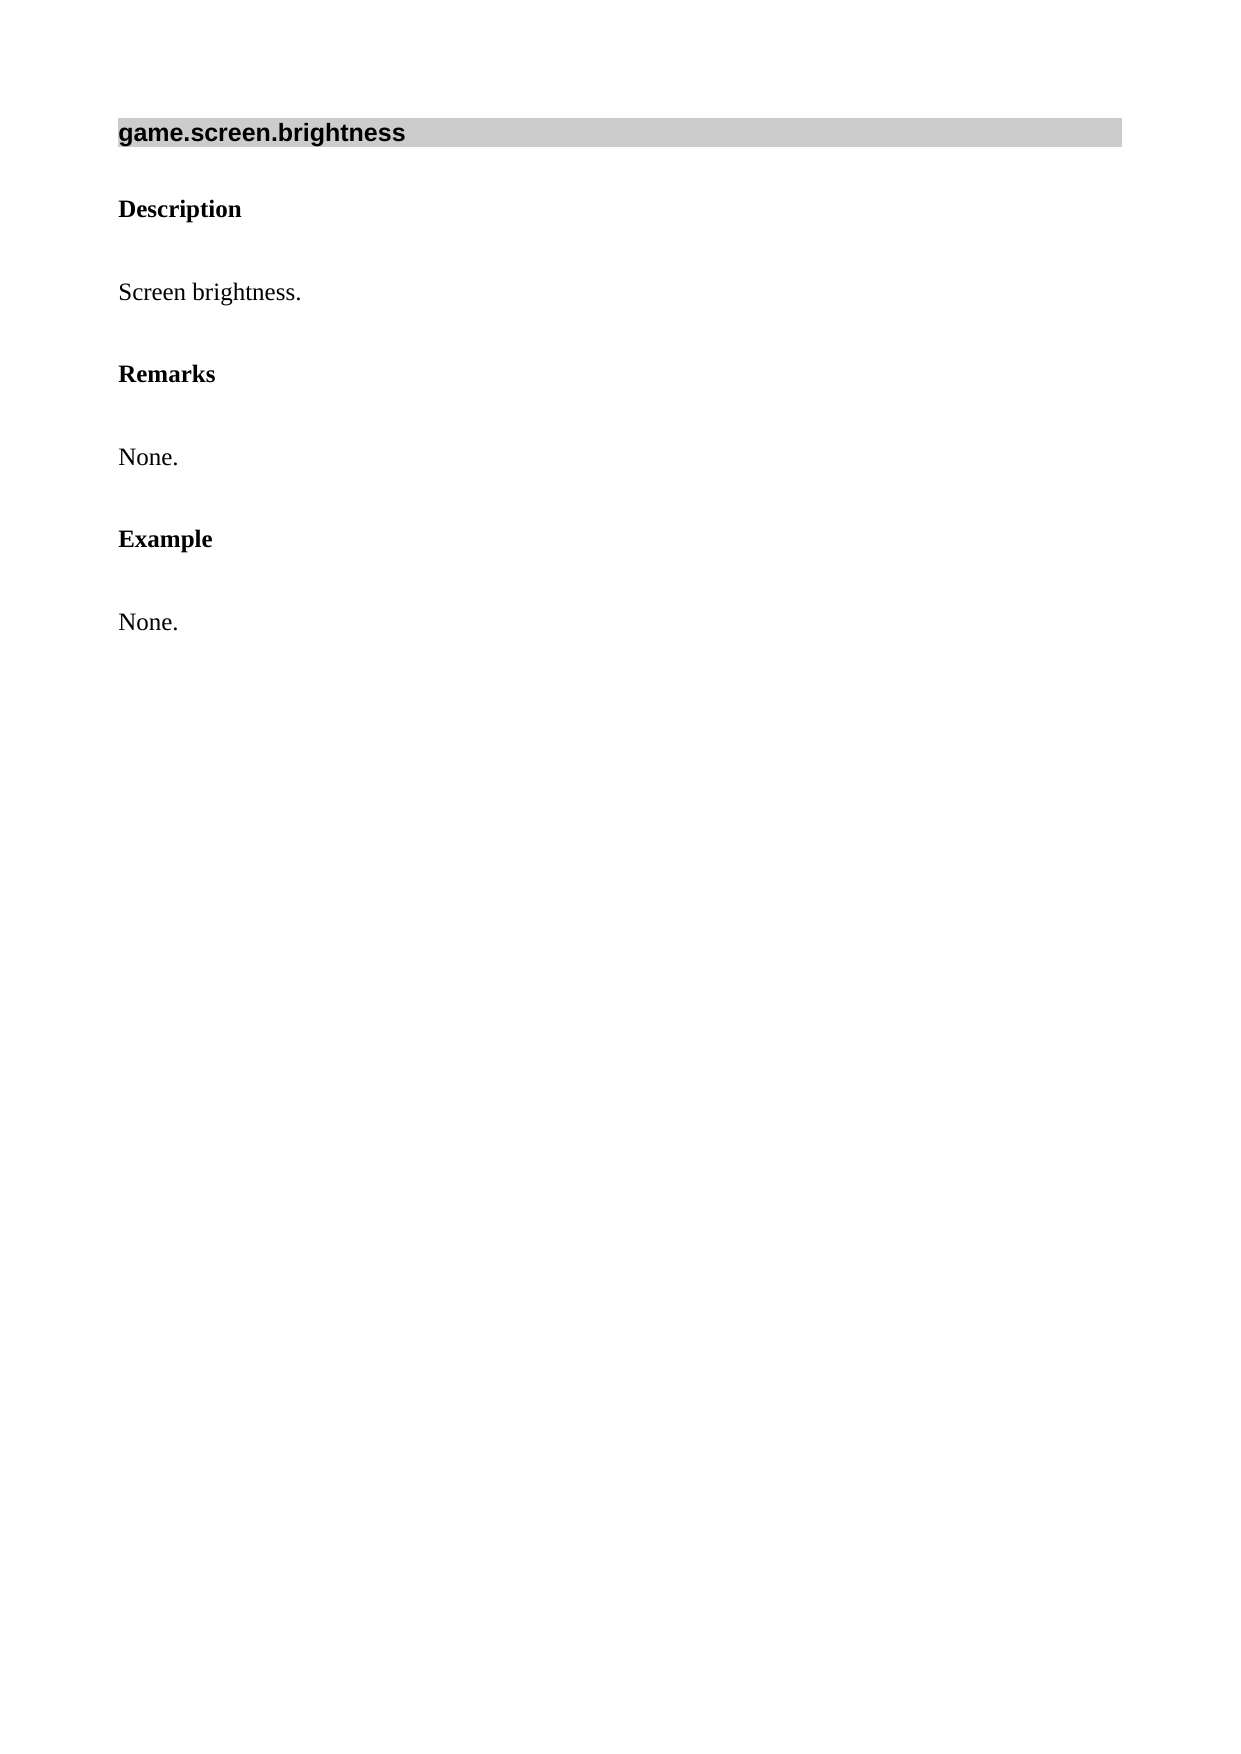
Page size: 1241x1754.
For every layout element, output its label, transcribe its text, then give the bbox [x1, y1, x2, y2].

text Description [118, 194, 1122, 223]
text Example [118, 524, 1122, 553]
text None. [118, 442, 1122, 471]
text Screen brightness. [118, 277, 1122, 306]
text Remarks [118, 359, 1122, 388]
subtitle game.screen.brightness [118, 118, 1122, 147]
text None. [118, 607, 1122, 636]
